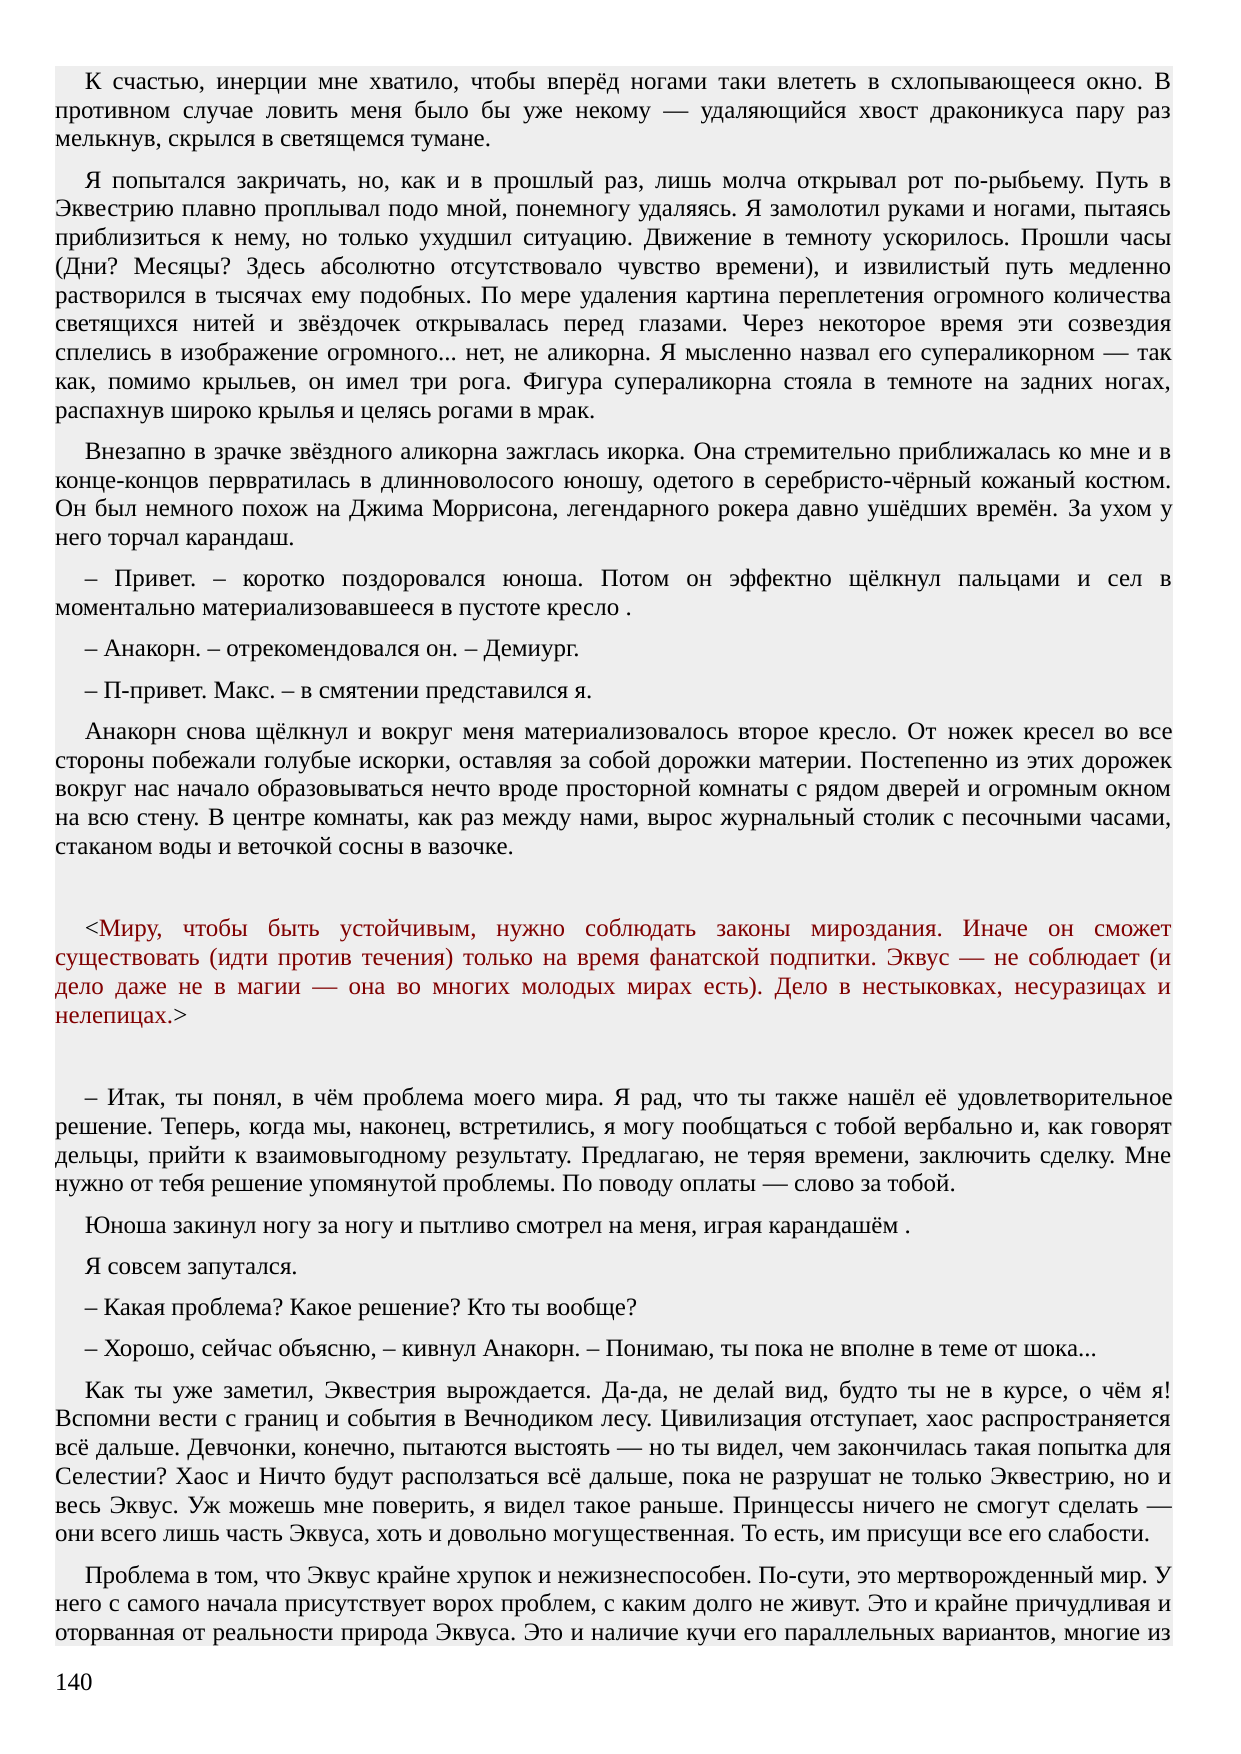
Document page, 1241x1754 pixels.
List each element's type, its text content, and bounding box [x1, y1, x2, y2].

text – Итак, ты понял, в чём проблема моего мира. Я рад, что ты также нашёл её удовлетворительное решение. Теперь, когда мы, наконец, встретились, я могу пообщаться с тобой вербально и, как говорят дельцы, прийти к взаимовыгодному результату. Предлагаю, не теряя времени, заключить сделку. Мне нужно от тебя решение упомянутой проблемы. По поводу оплаты — слово за тобой. [55, 1082, 1173, 1197]
text – Привет. – коротко поздоровался юноша. Потом он эффектно щёлкнул пальцами и сел в моментально материализовавшееся в пустоте кресло . [55, 563, 1173, 621]
text – Анакорн. – отрекомендовался он. – Демиург. [55, 633, 1173, 662]
text Анакорн снова щёлкнул и вокруг меня материализовалось второе кресло. От ножек кресел во все стороны побежали голубые искорки, оставляя за собой дорожки материи. Постепенно из этих дорожек вокруг нас начало образовываться нечто вроде просторной комнаты с рядом дверей и огромным окном на всю стену. В центре комнаты, как раз между нами, вырос журнальный столик с песочными часами, стаканом воды и веточкой сосны в вазочке. [55, 716, 1173, 860]
text Я попытался закричать, но, как и в прошлый раз, лишь молча открывал рот по-рыбьему. Путь в Эквестрию плавно проплывал подо мной, понемногу удаляясь. Я замолотил руками и ногами, пытаясь приблизиться к нему, но только ухудшил ситуацию. Движение в темноту ускорилось. Прошли часы (Дни? Месяцы? Здесь абсолютно отсутствовало чувство времени), и извилистый путь медленно растворился в тысячах ему подобных. По мере удаления картина переплетения огромного количества светящихся нитей и звёздочек открывалась перед глазами. Через некоторое время эти созвездия сплелись в изображение огромного... нет, не аликорна. Я мысленно назвал его супераликорном — так как, помимо крыльев, он имел три рога. Фигура супераликорна стояла в темноте на задних ногах, распахнув широко крылья и целясь рогами в мрак. [55, 165, 1173, 423]
text Проблема в том, что Эквус крайне хрупок и нежизнеспособен. По-сути, это мертворожденный мир. У него с самого начала присутствует ворох проблем, с каким долго не живут. Это и крайне причудливая и оторванная от реальности природа Эквуса. Это и наличие кучи его параллельных вариантов, многие из [55, 1560, 1173, 1646]
text Как ты уже заметил, Эквестрия вырождается. Да-да, не делай вид, будто ты не в курсе, о чём я! Вспомни вести с границ и события в Вечнодиком лесу. Цивилизация отступает, хаос распространяется всё дальше. Девчонки, конечно, пытаются выстоять — но ты видел, чем закончилась такая попытка для Селестии? Хаос и Ничто будут расползаться всё дальше, пока не разрушат не только Эквестрию, но и весь Эквус. Уж можешь мне поверить, я видел такое раньше. Принцессы ничего не смогут сделать — они всего лишь часть Эквуса, хоть и довольно могущественная. То есть, им присущи все его слабости. [55, 1375, 1173, 1547]
text Юноша закинул ногу за ногу и пытливо смотрел на меня, играя карандашём . [55, 1210, 1173, 1238]
text Я совсем запутался. [55, 1251, 1173, 1280]
text Внезапно в зрачке звёздного аликорна зажглась икорка. Она стремительно приближалась ко мне и в конце-концов первратилась в длинноволосого юношу, одетого в серебристо-чёрный кожаный костюм. Он был немного похож на Джима Моррисона, легендарного рокера давно ушёдших времён. За ухом у него торчал карандаш. [55, 436, 1173, 551]
text – Хорошо, сейчас объясню, – кивнул Анакорн. – Понимаю, ты пока не вполне в теме от шока... [55, 1333, 1173, 1362]
text К счастью, инерции мне хватило, чтобы вперёд ногами таки влететь в схлопывающееся окно. В противном случае ловить меня было бы уже некому — удаляющийся хвост драконикуса пару раз мелькнув, скрылся в светящемся тумане. [55, 66, 1173, 152]
text <Миру, чтобы быть устойчивым, нужно соблюдать законы мироздания. Иначе он сможет существовать (идти против течения) только на время фанатской подпитки. Эквус — не соблюдает (и дело даже не в магии — она во многих молодых мирах есть). Дело в нестыковках, несуразицах и нелепицах.> [55, 913, 1173, 1028]
text – П-привет. Макс. – в смятении представился я. [55, 675, 1173, 703]
text – Какая проблема? Какое решение? Кто ты вообще? [55, 1292, 1173, 1321]
